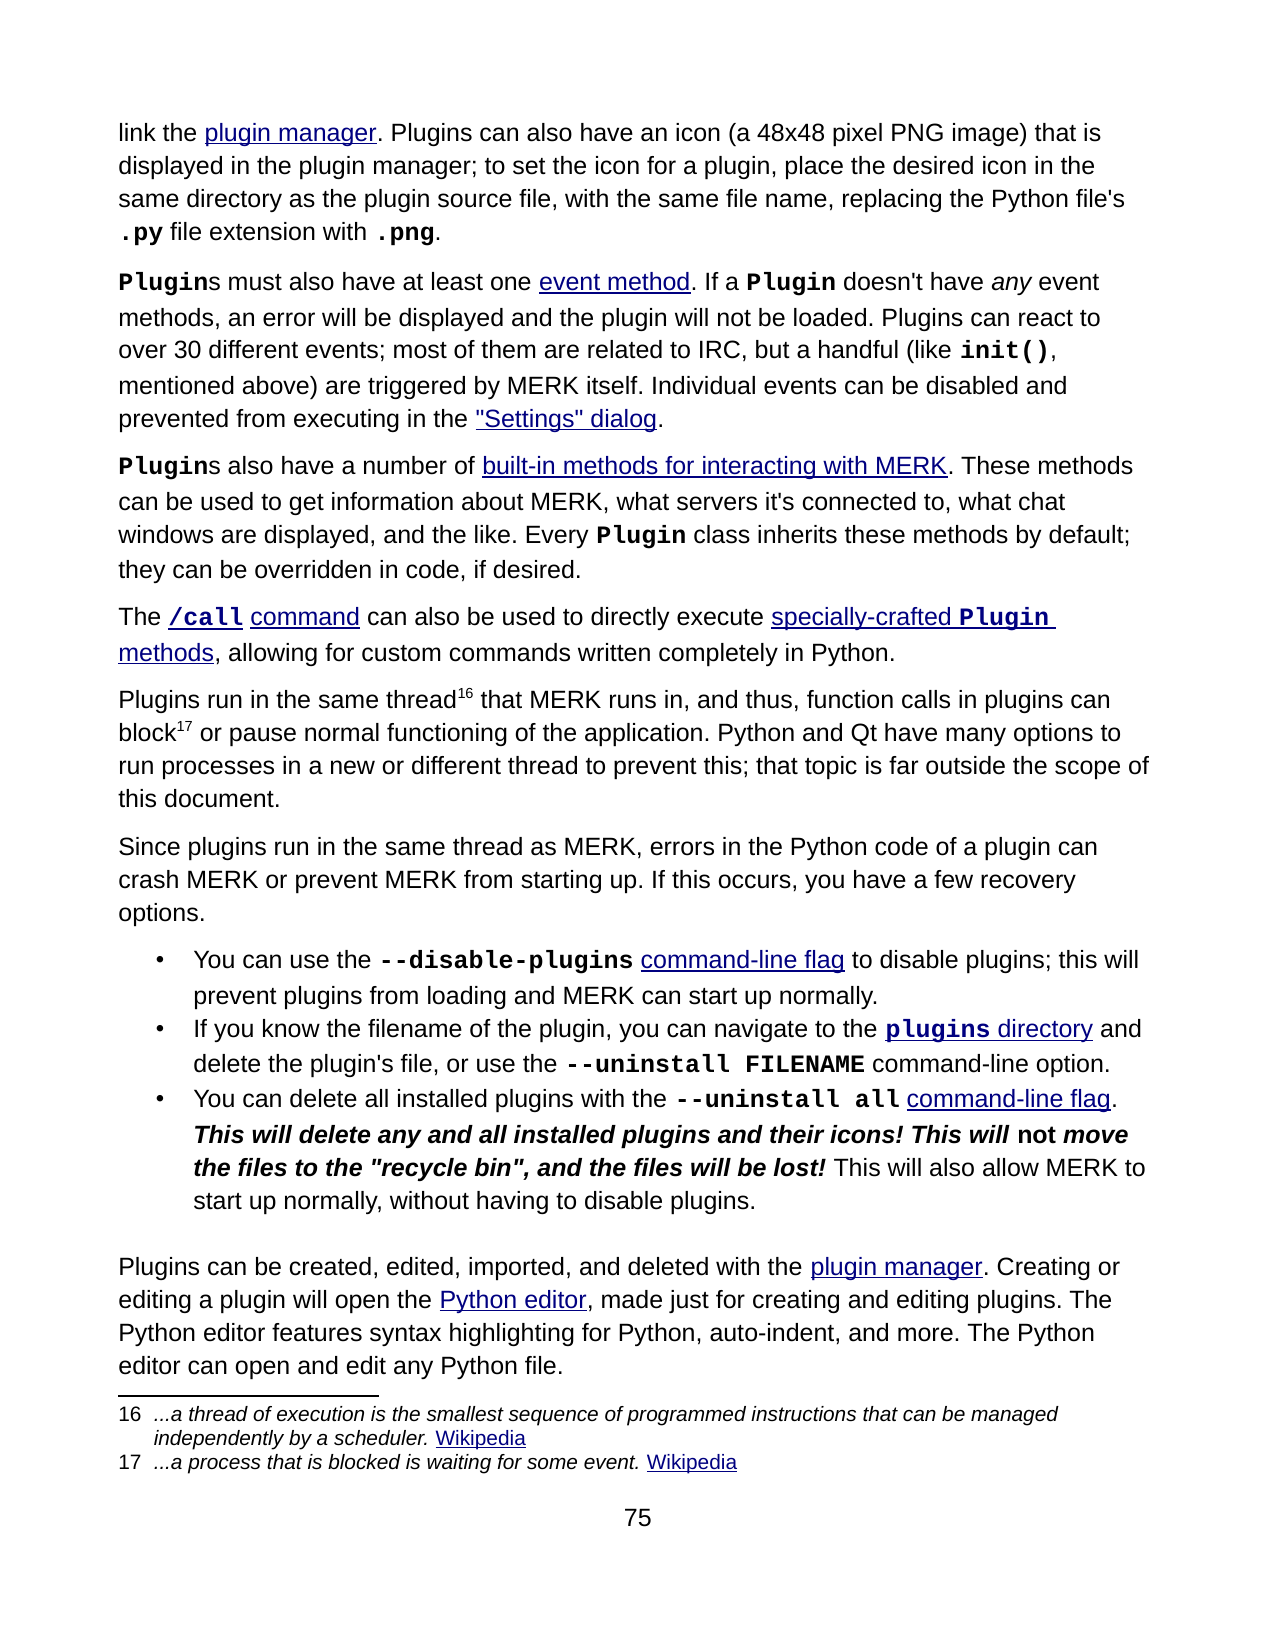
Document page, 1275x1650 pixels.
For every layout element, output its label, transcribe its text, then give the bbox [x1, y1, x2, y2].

text Plugins run in the same thread that MERK runs in, and thus, function calls in plugins can block or pause normal functioning of the application. Python and Qt have many options to run processes in a new or different thread to prevent this; that topic is far outside the scope of this document. [118, 685, 1157, 813]
list You can delete all installed plugins with the --uninstall all command-line flag. This will delete any and all installed plugins and their icons! This will not move the files to the "recycle bin", and the files will be lost! This will also allow MERK to start up normally, without having to disable plugins. [156, 1084, 1157, 1214]
text ...a thread of execution is the smallest sequence of programmed instructions that can be managed independently by a scheduler. Wikipedia [118, 1402, 1157, 1450]
text ...a process that is blocked is waiting for some event. Wikipedia [118, 1450, 1157, 1474]
text The /call command can also be used to directly execute specially-crafted Plugin methods, allowing for custom commands written completely in Python. [118, 602, 1157, 666]
text Plugins must also have at least one event method. If a Plugin doesn't have any event methods, an error will be displayed and the plugin will not be loaded. Plugins can react to over 30 different events; most of them are related to IRC, but a handful (like init(), mentioned above) are triggered by MERK itself. Individual events can be disabled and prevented from executing in the "Settings" dialog. [118, 267, 1157, 432]
list If you know the filename of the plugin, you can navigate to the plugins directory and delete the plugin's file, or use the --uninstall FILENAME command-line option. [156, 1014, 1157, 1080]
text link the plugin manager. Plugins can also have an icon (a 48x48 pixel PNG image) that is displayed in the plugin manager; to set the icon for a plugin, place the desired icon in the same directory as the plugin source file, with the same file name, replacing the Python file's .py file extension with .png. [118, 118, 1157, 248]
list You can use the --disable-plugins command-line flag to disable plugins; this will prevent plugins from loading and MERK can start up normally. [156, 946, 1157, 1009]
text Plugins can be created, edited, imported, and deleted with the plugin manager. Creating or editing a plugin will open the Python editor, made just for creating and editing plugins. The Python editor features syntax highlighting for Python, auto-indent, and more. The Python editor can open and edit any Python file. [118, 1252, 1157, 1379]
text Since plugins run in the same thread as MERK, errors in the Python code of a plugin can crash MERK or prevent MERK from starting up. If this occurs, you have a few recovery options. [118, 832, 1157, 927]
text Plugins also have a number of built-in methods for interacting with MERK. These methods can be used to get information about MERK, what servers it's connected to, what chat windows are displayed, and the like. Every Plugin class inherits these methods by default; they can be overridden in code, if desired. [118, 451, 1157, 583]
